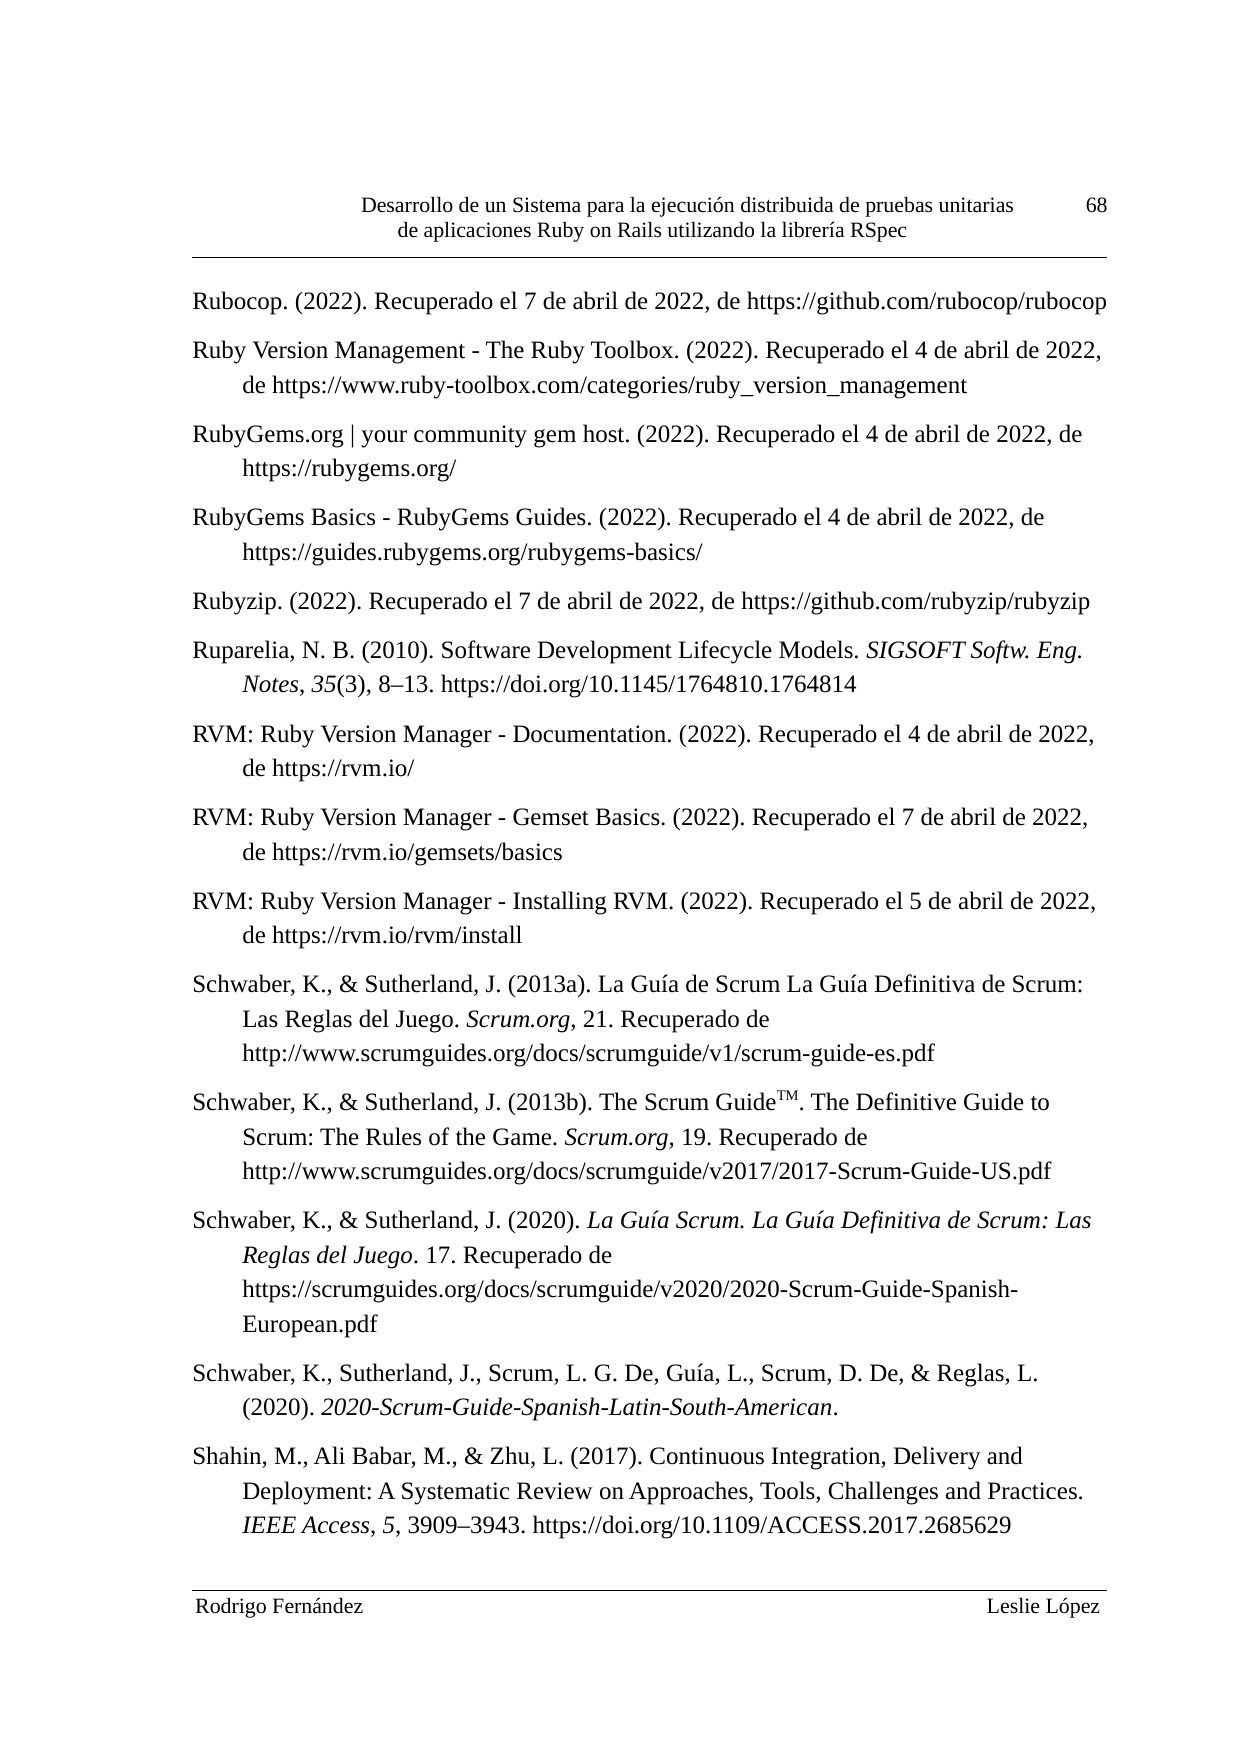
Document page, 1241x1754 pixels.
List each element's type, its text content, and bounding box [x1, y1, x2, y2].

text Schwaber, K., & Sutherland, J. (2020). La Guía Scrum. La Guía Definitiva de Scrum: Las Reglas del Juego. 17. Recuperado de https://scrumguides.org/docs/scrumguide/v2020/2020-Scrum-Guide-Spanish-European.pdf [192, 1205, 1107, 1337]
text Schwaber, K., & Sutherland, J. (2013a). La Guía de Scrum La Guía Definitiva de Scrum: Las Reglas del Juego. Scrum.org, 21. Recuperado de http://www.scrumguides.org/docs/scrumguide/v1/scrum-guide-es.pdf [192, 969, 1107, 1067]
text RVM: Ruby Version Manager - Documentation. (2022). Recuperado el 4 de abril de 2022, de https://rvm.io/ [192, 719, 1107, 782]
text Ruparelia, N. B. (2010). Software Development Lifecycle Models. SIGSOFT Softw. Eng. Notes, 35(3), 8–13. https://doi.org/10.1145/1764810.1764814 [192, 635, 1107, 698]
text Rubyzip. (2022). Recuperado el 7 de abril de 2022, de https://github.com/rubyzip/rubyzip [192, 586, 1107, 615]
text RubyGems.org | your community gem host. (2022). Recuperado el 4 de abril de 2022, de https://rubygems.org/ [192, 419, 1107, 482]
text RubyGems Basics - RubyGems Guides. (2022). Recuperado el 4 de abril de 2022, de https://guides.rubygems.org/rubygems-basics/ [192, 502, 1107, 566]
text Schwaber, K., & Sutherland, J. (2013b). The Scrum GuideTM. The Definitive Guide to Scrum: The Rules of the Game. Scrum.org, 19. Recuperado de http://www.scrumguides.org/docs/scrumguide/v2017/2017-Scrum-Guide-US.pdf [192, 1087, 1107, 1185]
text Shahin, M., Ali Babar, M., & Zhu, L. (2017). Continuous Integration, Delivery and Deployment: A Systematic Review on Approaches, Tools, Challenges and Practices. IEEE Access, 5, 3909–3943. https://doi.org/10.1109/ACCESS.2017.2685629 [192, 1441, 1107, 1539]
text RVM: Ruby Version Manager - Gemset Basics. (2022). Recuperado el 7 de abril de 2022, de https://rvm.io/gemsets/basics [192, 802, 1107, 865]
text Schwaber, K., Sutherland, J., Scrum, L. G. De, Guía, L., Scrum, D. De, & Reglas, L. (2020). 2020-Scrum-Guide-Spanish-Latin-South-American. [192, 1358, 1107, 1421]
text Rubocop. (2022). Recuperado el 7 de abril de 2022, de https://github.com/rubocop/rubocop [192, 286, 1107, 315]
text RVM: Ruby Version Manager - Installing RVM. (2022). Recuperado el 5 de abril de 2022, de https://rvm.io/rvm/install [192, 886, 1107, 949]
text Ruby Version Management - The Ruby Toolbox. (2022). Recuperado el 4 de abril de 2022, de https://www.ruby-toolbox.com/categories/ruby_version_management [192, 335, 1107, 399]
